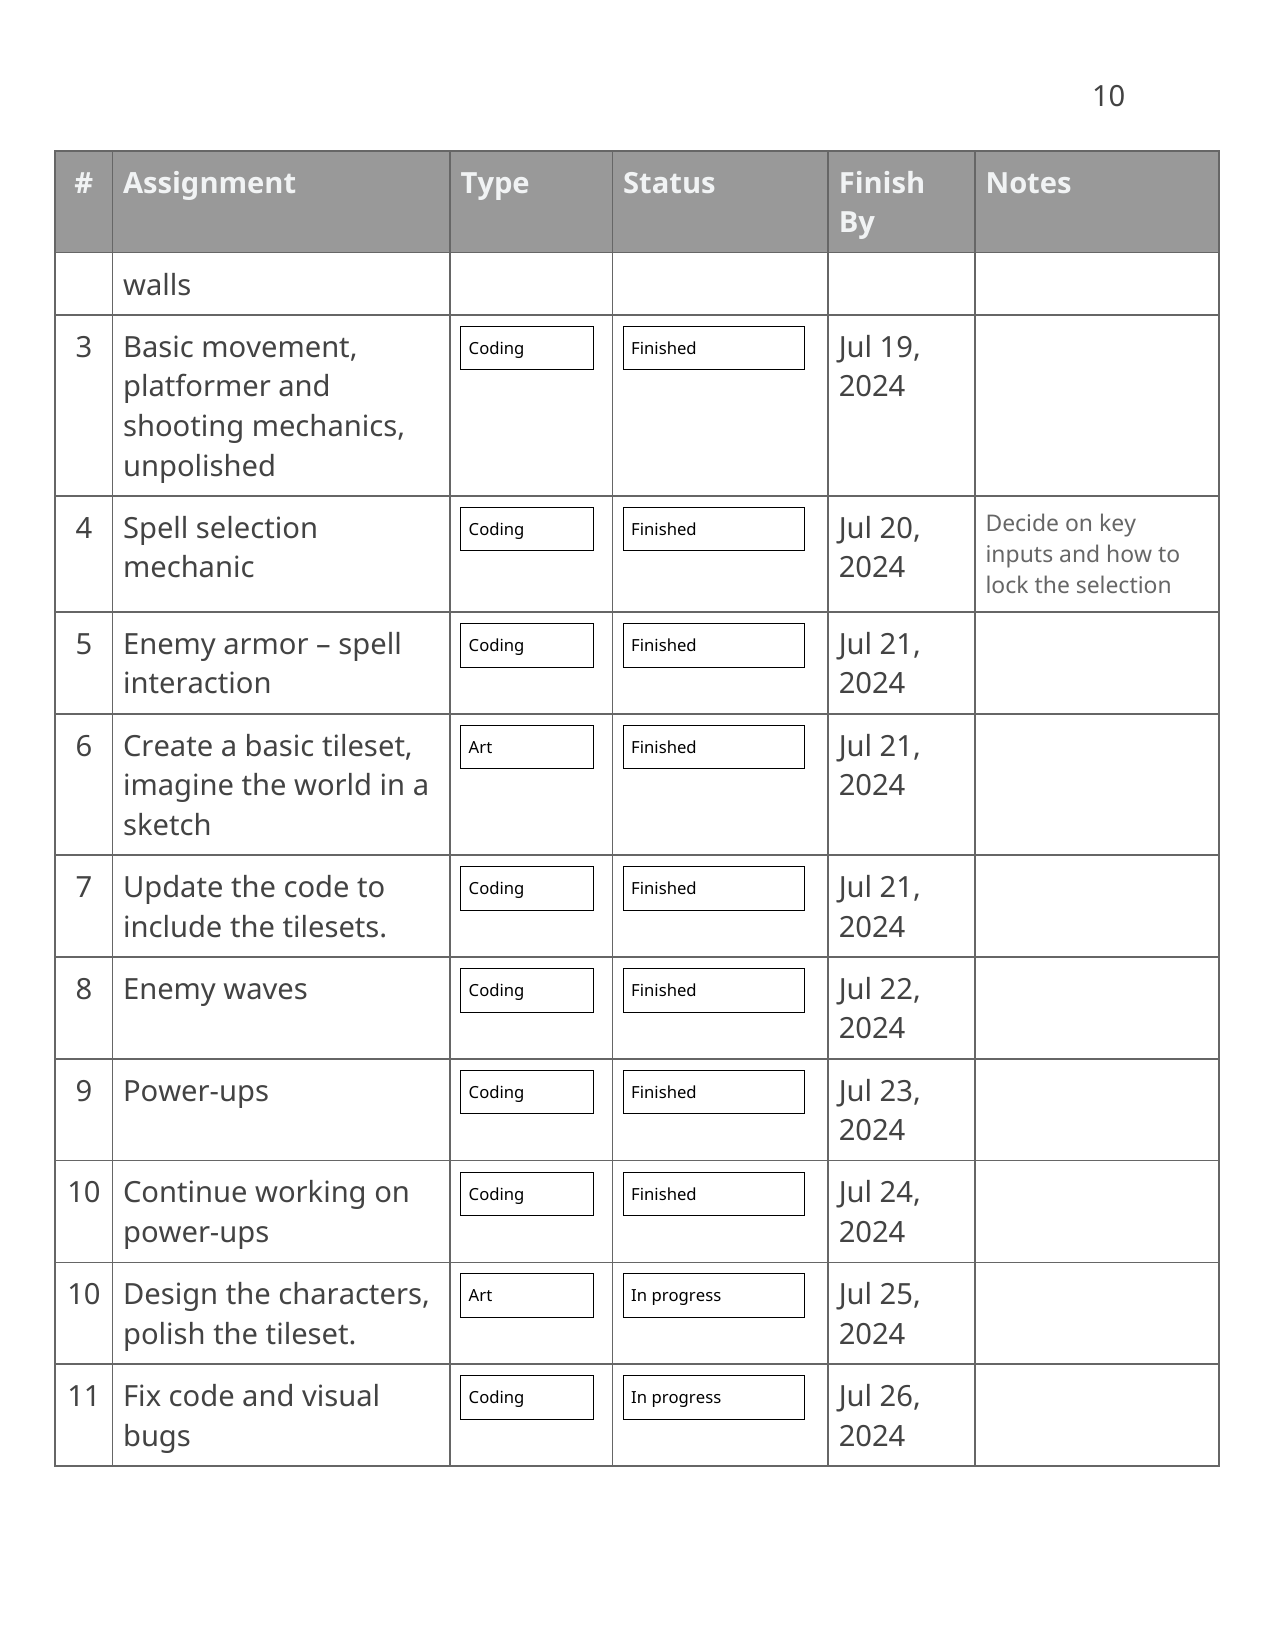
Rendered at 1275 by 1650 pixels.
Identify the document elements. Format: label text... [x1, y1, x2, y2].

table_header Finish By [829, 152, 974, 252]
table_cell [56, 253, 112, 314]
table_cell [451, 715, 612, 854]
table_cell [613, 253, 827, 314]
table_cell Continue working on power-ups [113, 1161, 449, 1261]
table_cell [451, 1060, 612, 1160]
table_cell walls [113, 253, 449, 314]
table_cell [613, 1263, 827, 1363]
table_cell [976, 715, 1218, 854]
table_cell Jul 22, 2024 [829, 958, 974, 1058]
table_header Status [613, 152, 827, 252]
table_cell [976, 1161, 1218, 1261]
table_cell [976, 1365, 1218, 1465]
table_header Type [451, 152, 612, 252]
table_cell Enemy armor – spell interaction [113, 613, 449, 713]
table_cell 9 [56, 1060, 112, 1160]
table_cell 7 [56, 856, 112, 956]
table_cell 10 [56, 1161, 112, 1261]
table_cell [976, 958, 1218, 1058]
table_cell [451, 316, 612, 495]
table_cell Jul 20, 2024 [829, 497, 974, 611]
table_cell [613, 316, 827, 495]
table_header # [56, 152, 112, 252]
table_cell Decide on key inputs and how to lock the selection [976, 497, 1218, 611]
table_cell Jul 21, 2024 [829, 715, 974, 854]
table_cell [976, 253, 1218, 314]
table_cell [976, 856, 1218, 956]
table_cell [451, 253, 612, 314]
table_cell [613, 1060, 827, 1160]
table_cell Jul 21, 2024 [829, 856, 974, 956]
table_cell 5 [56, 613, 112, 713]
table_cell [613, 958, 827, 1058]
table_cell [451, 958, 612, 1058]
table_cell Create a basic tileset, imagine the world in a sketch [113, 715, 449, 854]
table_cell 6 [56, 715, 112, 854]
table_cell Jul 26, 2024 [829, 1365, 974, 1465]
table_cell [451, 1365, 612, 1465]
table_cell Spell selection mechanic [113, 497, 449, 611]
table_cell [613, 1365, 827, 1465]
table_cell Jul 24, 2024 [829, 1161, 974, 1261]
table_cell [976, 1263, 1218, 1363]
table_cell [451, 1263, 612, 1363]
table_cell [451, 1161, 612, 1261]
table_cell Jul 21, 2024 [829, 613, 974, 713]
table_cell Jul 25, 2024 [829, 1263, 974, 1363]
table_cell Basic movement, platformer and shooting mechanics, unpolished [113, 316, 449, 495]
table_cell Update the code to include the tilesets. [113, 856, 449, 956]
table_cell [613, 856, 827, 956]
table_cell Design the characters, polish the tileset. [113, 1263, 449, 1363]
table_cell [451, 613, 612, 713]
table_cell Power-ups [113, 1060, 449, 1160]
table_cell Fix code and visual bugs [113, 1365, 449, 1465]
table_cell 3 [56, 316, 112, 495]
table_cell [451, 497, 612, 611]
table_cell 8 [56, 958, 112, 1058]
table_cell [976, 1060, 1218, 1160]
table_cell Jul 19, 2024 [829, 316, 974, 495]
table_cell [829, 253, 974, 314]
table_cell Jul 23, 2024 [829, 1060, 974, 1160]
table_cell [451, 856, 612, 956]
table_cell [976, 316, 1218, 495]
table_cell [613, 715, 827, 854]
table_cell [613, 1161, 827, 1261]
table_cell 10 [56, 1263, 112, 1363]
table_cell 4 [56, 497, 112, 611]
table_cell Enemy waves [113, 958, 449, 1058]
table_cell [613, 497, 827, 611]
table_header Notes [976, 152, 1218, 252]
table_header Assignment [113, 152, 449, 252]
table_cell 11 [56, 1365, 112, 1465]
table_cell [613, 613, 827, 713]
table_cell [976, 613, 1218, 713]
